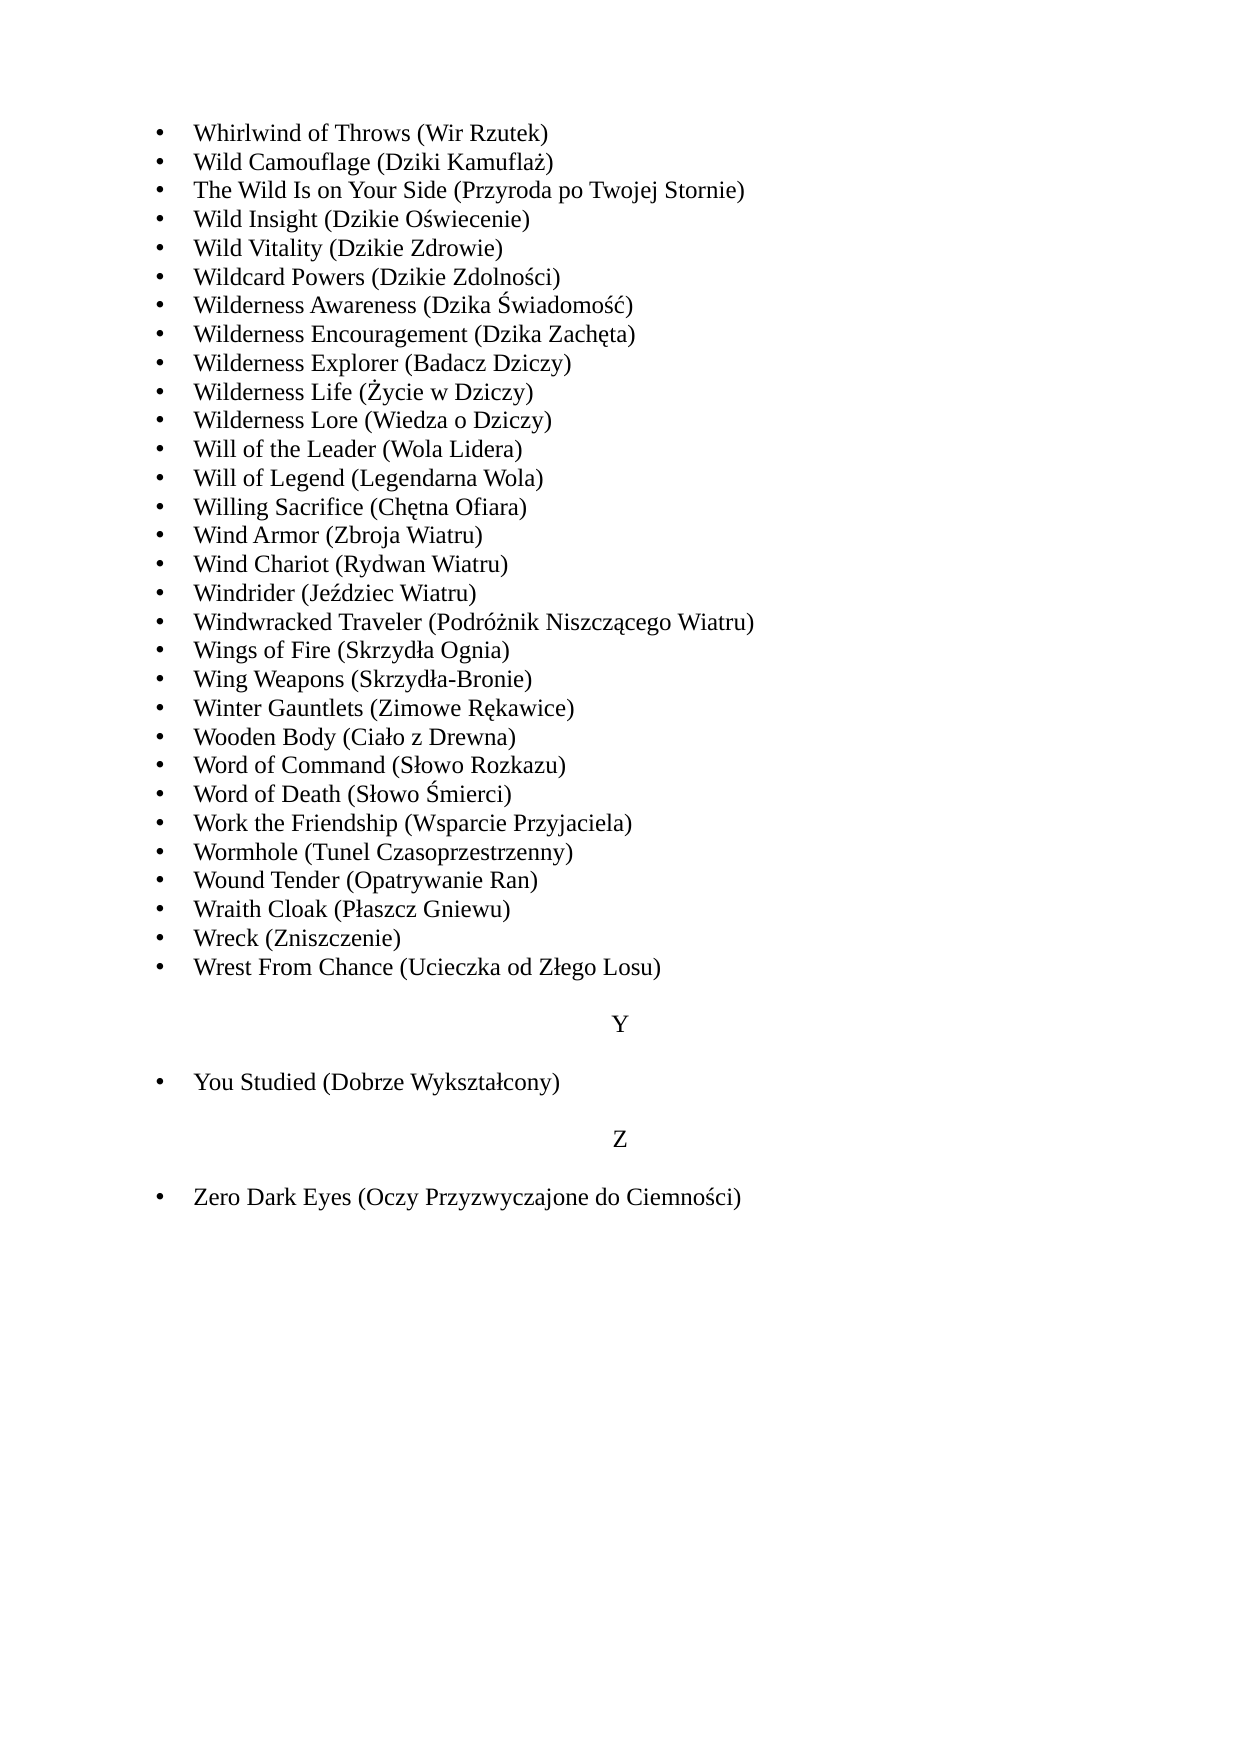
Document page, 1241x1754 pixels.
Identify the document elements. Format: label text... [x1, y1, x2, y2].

list Word of Death (Słowo Śmierci) [156, 779, 1122, 808]
list Whirlwind of Throws (Wir Rzutek) [156, 118, 1122, 147]
list Wilderness Life (Życie w Dziczy) [156, 377, 1122, 406]
list The Wild Is on Your Side (Przyroda po Twojej Stornie) [156, 176, 1122, 204]
list Word of Command (Słowo Rozkazu) [156, 751, 1122, 779]
list Wild Insight (Dzikie Oświecenie) [156, 204, 1122, 233]
list Wild Camouflage (Dziki Kamuflaż) [156, 147, 1122, 176]
list Wing Weapons (Skrzydła-Bronie) [156, 664, 1122, 693]
text Z [118, 1124, 1122, 1153]
list Wound Tender (Opatrywanie Ran) [156, 866, 1122, 894]
list Willing Sacrifice (Chętna Ofiara) [156, 492, 1122, 521]
list You Studied (Dobrze Wykształcony) [156, 1067, 1122, 1096]
list Wild Vitality (Dzikie Zdrowie) [156, 233, 1122, 262]
list Wraith Cloak (Płaszcz Gniewu) [156, 894, 1122, 923]
list Wings of Fire (Skrzydła Ognia) [156, 636, 1122, 664]
list Wind Armor (Zbroja Wiatru) [156, 521, 1122, 549]
list Windwracked Traveler (Podróżnik Niszczącego Wiatru) [156, 607, 1122, 636]
list Winter Gauntlets (Zimowe Rękawice) [156, 693, 1122, 722]
list Wilderness Lore (Wiedza o Dziczy) [156, 406, 1122, 434]
list Wind Chariot (Rydwan Wiatru) [156, 549, 1122, 578]
list Zero Dark Eyes (Oczy Przyzwyczajone do Ciemności) [156, 1182, 1122, 1211]
list Will of Legend (Legendarna Wola) [156, 463, 1122, 492]
list Wildcard Powers (Dzikie Zdolności) [156, 262, 1122, 291]
list Windrider (Jeździec Wiatru) [156, 578, 1122, 607]
list Wilderness Encouragement (Dzika Zachęta) [156, 319, 1122, 348]
list Work the Friendship (Wsparcie Przyjaciela) [156, 808, 1122, 837]
list Wooden Body (Ciało z Drewna) [156, 722, 1122, 751]
text Y [118, 1009, 1122, 1038]
list Wilderness Awareness (Dzika Świadomość) [156, 291, 1122, 319]
list Wilderness Explorer (Badacz Dziczy) [156, 348, 1122, 377]
list Wormhole (Tunel Czasoprzestrzenny) [156, 837, 1122, 866]
list Will of the Leader (Wola Lidera) [156, 434, 1122, 463]
list Wrest From Chance (Ucieczka od Złego Losu) [156, 952, 1122, 981]
list Wreck (Zniszczenie) [156, 923, 1122, 952]
